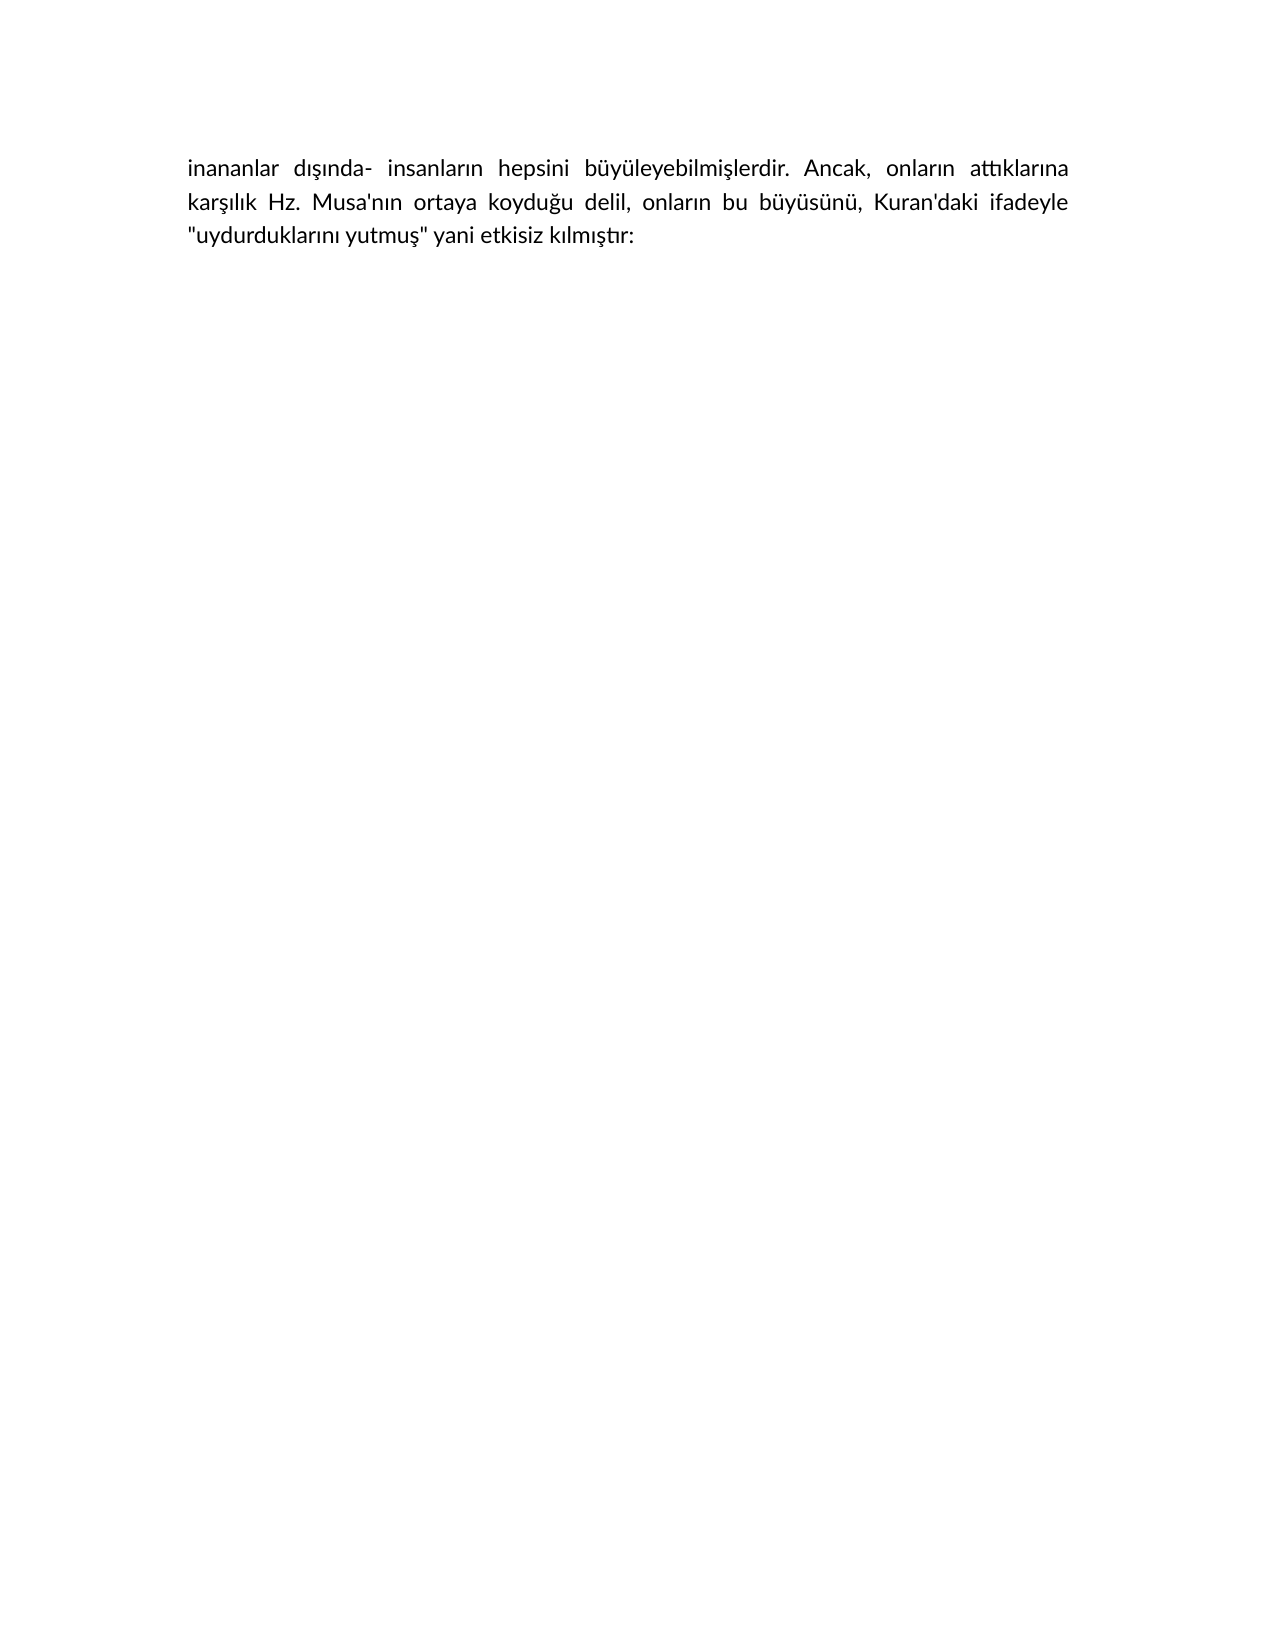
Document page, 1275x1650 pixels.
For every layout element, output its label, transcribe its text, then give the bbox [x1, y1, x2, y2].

text inananlar dışında- insanların hepsini büyüleyebilmişlerdir. Ancak, onların attıklarına karşılık Hz. Musa'nın ortaya koyduğu delil, onların bu büyüsünü, Kuran'daki ifadeyle "uydurduklarını yutmuş" yani etkisiz kılmıştır: [187, 150, 1070, 250]
